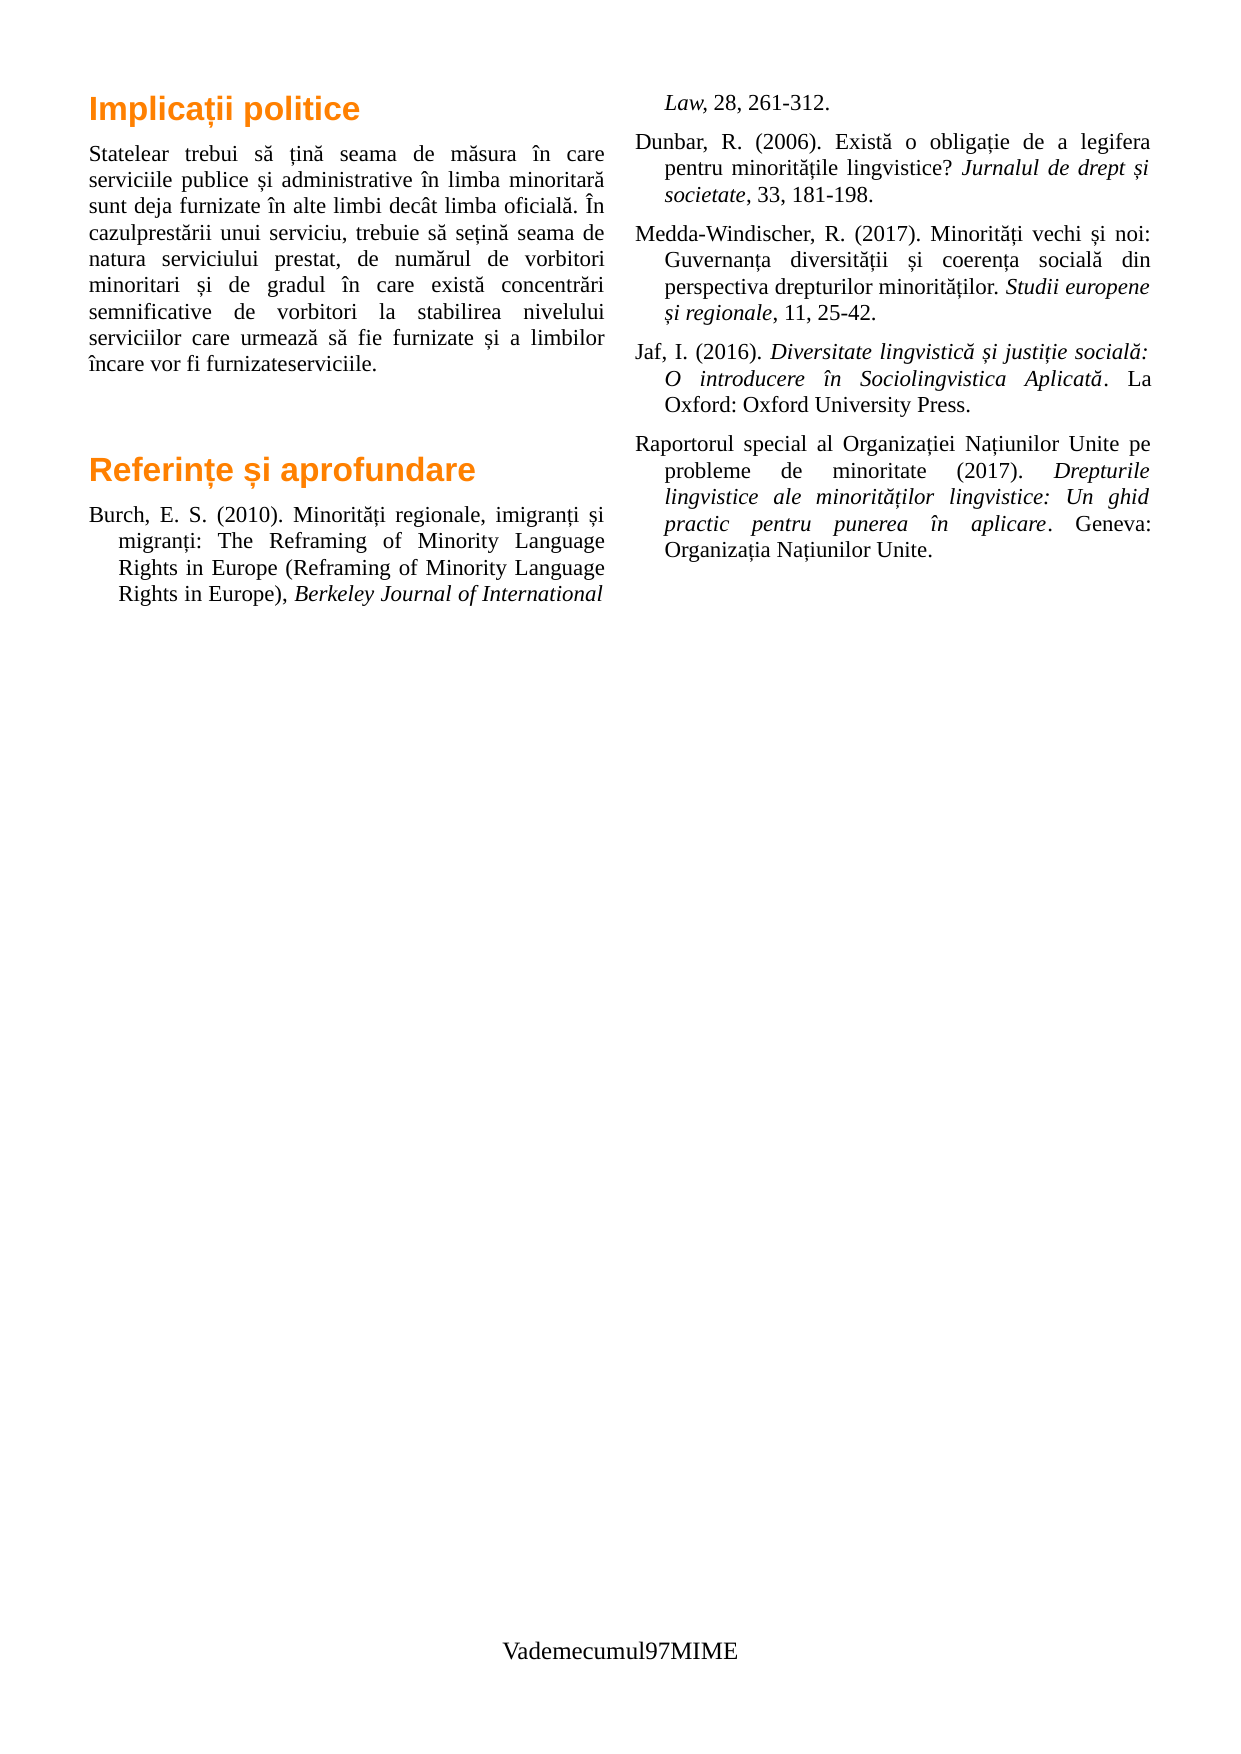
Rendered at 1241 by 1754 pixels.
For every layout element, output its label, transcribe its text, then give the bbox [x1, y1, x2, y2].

subtitle Implicații politice [88, 88, 605, 127]
text Burch, E. S. (2010). Minorități regionale, imigranți și migranți: The Reframing of Minority Language Rights in Europe (Reframing of Minority Language Rights in Europe), Berkeley Journal of International [88, 501, 605, 607]
text Jaf, I. (2016). Diversitate lingvistică și justiție socială: O introducere în Sociolingvistica Aplicată. La Oxford: Oxford University Press. [635, 338, 1152, 417]
text Dunbar, R. (2006). Există o obligație de a legifera pentru minoritățile lingvistice? Jurnalul de drept și societate, 33, 181-198. [635, 128, 1152, 207]
text Raportorul special al Organizației Națiunilor Unite pe probleme de minoritate (2017). Drepturile lingvistice ale minorităților lingvistice: Un ghid practic pentru punerea în aplicare. Geneva: Organizația Națiunilor Unite. [635, 431, 1152, 562]
subtitle Referințe și aprofundare [88, 450, 605, 489]
text Law, 28, 261-312. [635, 88, 1152, 115]
text Medda-Windischer, R. (2017). Minorități vechi și noi: Guvernanța diversității și coerența socială din perspectiva drepturilor minorităților. Studii europene și regionale, 11, 25-42. [635, 220, 1152, 325]
text Statelear trebui să țină seama de măsura în care serviciile publice și administrative în limba minoritară sunt deja furnizate în alte limbi decât limba oficială. În cazulprestării unui serviciu, trebuie să sețină seama de natura serviciului prestat, de numărul de vorbitori minoritari și de gradul în care există concentrări semnificative de vorbitori la stabilirea nivelului serviciilor care urmează să fie furnizate și a limbilor încare vor fi furnizateserviciile. [88, 140, 605, 377]
